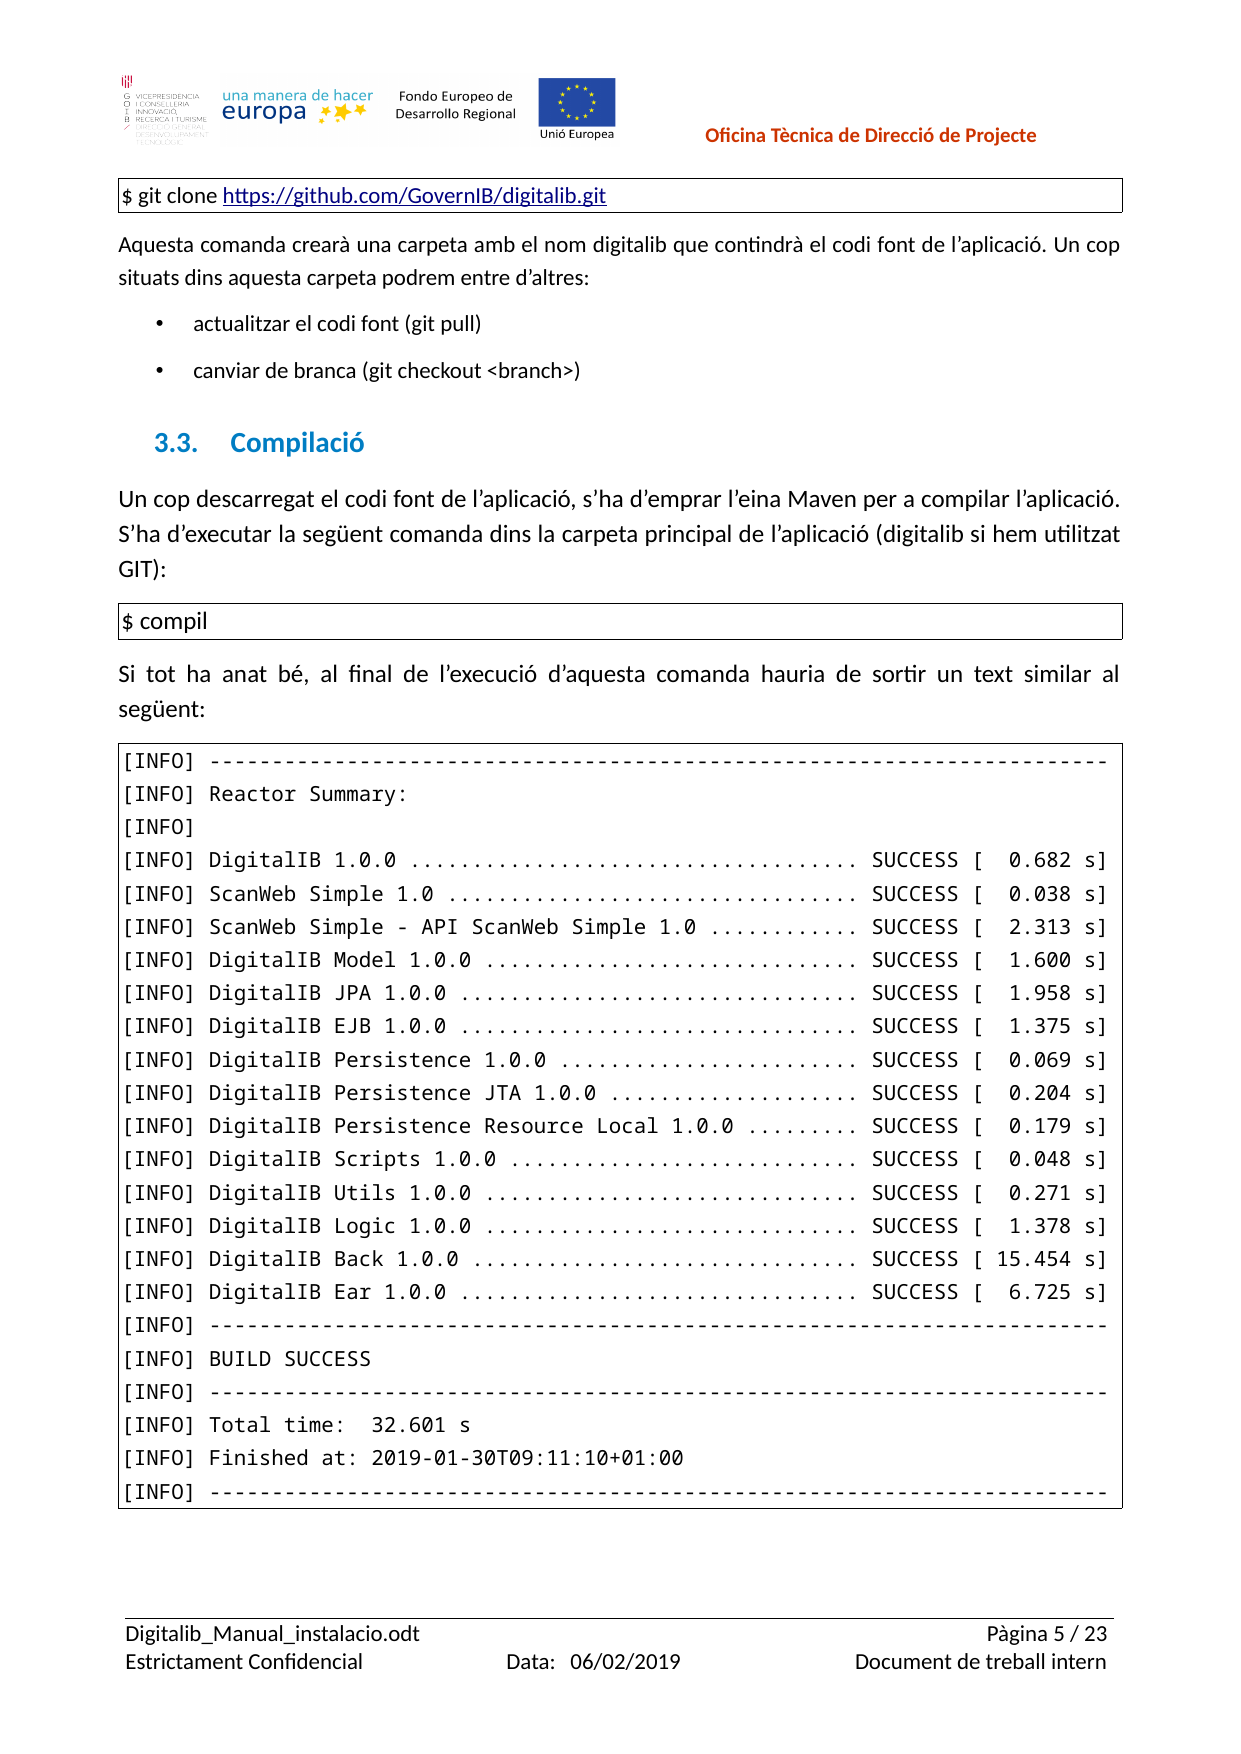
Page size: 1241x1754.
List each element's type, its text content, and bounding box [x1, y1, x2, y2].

text [INFO] DigitalIB Model 1.0.0 .............................. SUCCESS [ 1.600 s] [119, 942, 1122, 973]
subtitle Compilació [153, 424, 1122, 459]
text [INFO] DigitalIB Back 1.0.0 ............................... SUCCESS [ 15.454 s] [119, 1241, 1122, 1273]
text [INFO] DigitalIB Utils 1.0.0 .............................. SUCCESS [ 0.271 s] [119, 1175, 1122, 1206]
text [INFO] Total time: 32.601 s [119, 1407, 1122, 1439]
picture [118, 73, 213, 147]
list actualitzar el codi font (git pull) [156, 309, 1122, 337]
text [INFO] ------------------------------------------------------------------------ [119, 744, 1122, 774]
text $ git clone https://github.com/GovernIB/digitalib.git [119, 179, 1122, 212]
text [INFO] DigitalIB JPA 1.0.0 ................................ SUCCESS [ 1.958 s] [119, 975, 1122, 1007]
picture [219, 73, 621, 147]
text [INFO] DigitalIB 1.0.0 .................................... SUCCESS [ 0.682 s] [119, 842, 1122, 874]
text [INFO] BUILD SUCCESS [119, 1341, 1122, 1372]
text [INFO] DigitalIB Scripts 1.0.0 ............................ SUCCESS [ 0.048 s] [119, 1141, 1122, 1173]
text [INFO] DigitalIB Persistence Resource Local 1.0.0 ......... SUCCESS [ 0.179 s] [119, 1108, 1122, 1140]
text Si tot ha anat bé, al final de l’execució d’aquesta comanda hauria de sortir un text similar al següent: [118, 658, 1122, 724]
text [INFO] ------------------------------------------------------------------------ [119, 1308, 1122, 1339]
text [INFO] DigitalIB Logic 1.0.0 .............................. SUCCESS [ 1.378 s] [119, 1208, 1122, 1239]
text [INFO] DigitalIB Ear 1.0.0 ................................ SUCCESS [ 6.725 s] [119, 1274, 1122, 1306]
text [INFO] DigitalIB Persistence 1.0.0 ........................ SUCCESS [ 0.069 s] [119, 1042, 1122, 1073]
list canviar de branca (git checkout <branch>) [156, 356, 1122, 384]
text [INFO] DigitalIB EJB 1.0.0 ................................ SUCCESS [ 1.375 s] [119, 1008, 1122, 1040]
text [INFO] [119, 809, 1122, 841]
text Aquesta comanda crearà una carpeta amb el nom digitalib que contindrà el codi font de l’aplicació. Un cop situats dins aquesta carpeta podrem entre d’altres: [118, 231, 1122, 291]
text [INFO] ScanWeb Simple 1.0 ................................. SUCCESS [ 0.038 s] [119, 876, 1122, 907]
text [INFO] DigitalIB Persistence JTA 1.0.0 .................... SUCCESS [ 0.204 s] [119, 1075, 1122, 1106]
text [INFO] ScanWeb Simple - API ScanWeb Simple 1.0 ............ SUCCESS [ 2.313 s] [119, 909, 1122, 940]
text Un cop descarregat el codi font de l’aplicació, s’ha d’emprar l’eina Maven per a compilar l’aplicació. S’ha d’executar la següent comanda dins la carpeta principal de l’aplicació (digitalib si hem utilitzat GIT): [118, 483, 1122, 583]
text [INFO] ------------------------------------------------------------------------ [119, 1474, 1122, 1508]
text [INFO] Reactor Summary: [119, 776, 1122, 807]
text [INFO] ------------------------------------------------------------------------ [119, 1374, 1122, 1406]
text $ compil [119, 604, 1122, 639]
text [INFO] Finished at: 2019-01-30T09:11:10+01:00 [119, 1441, 1122, 1472]
